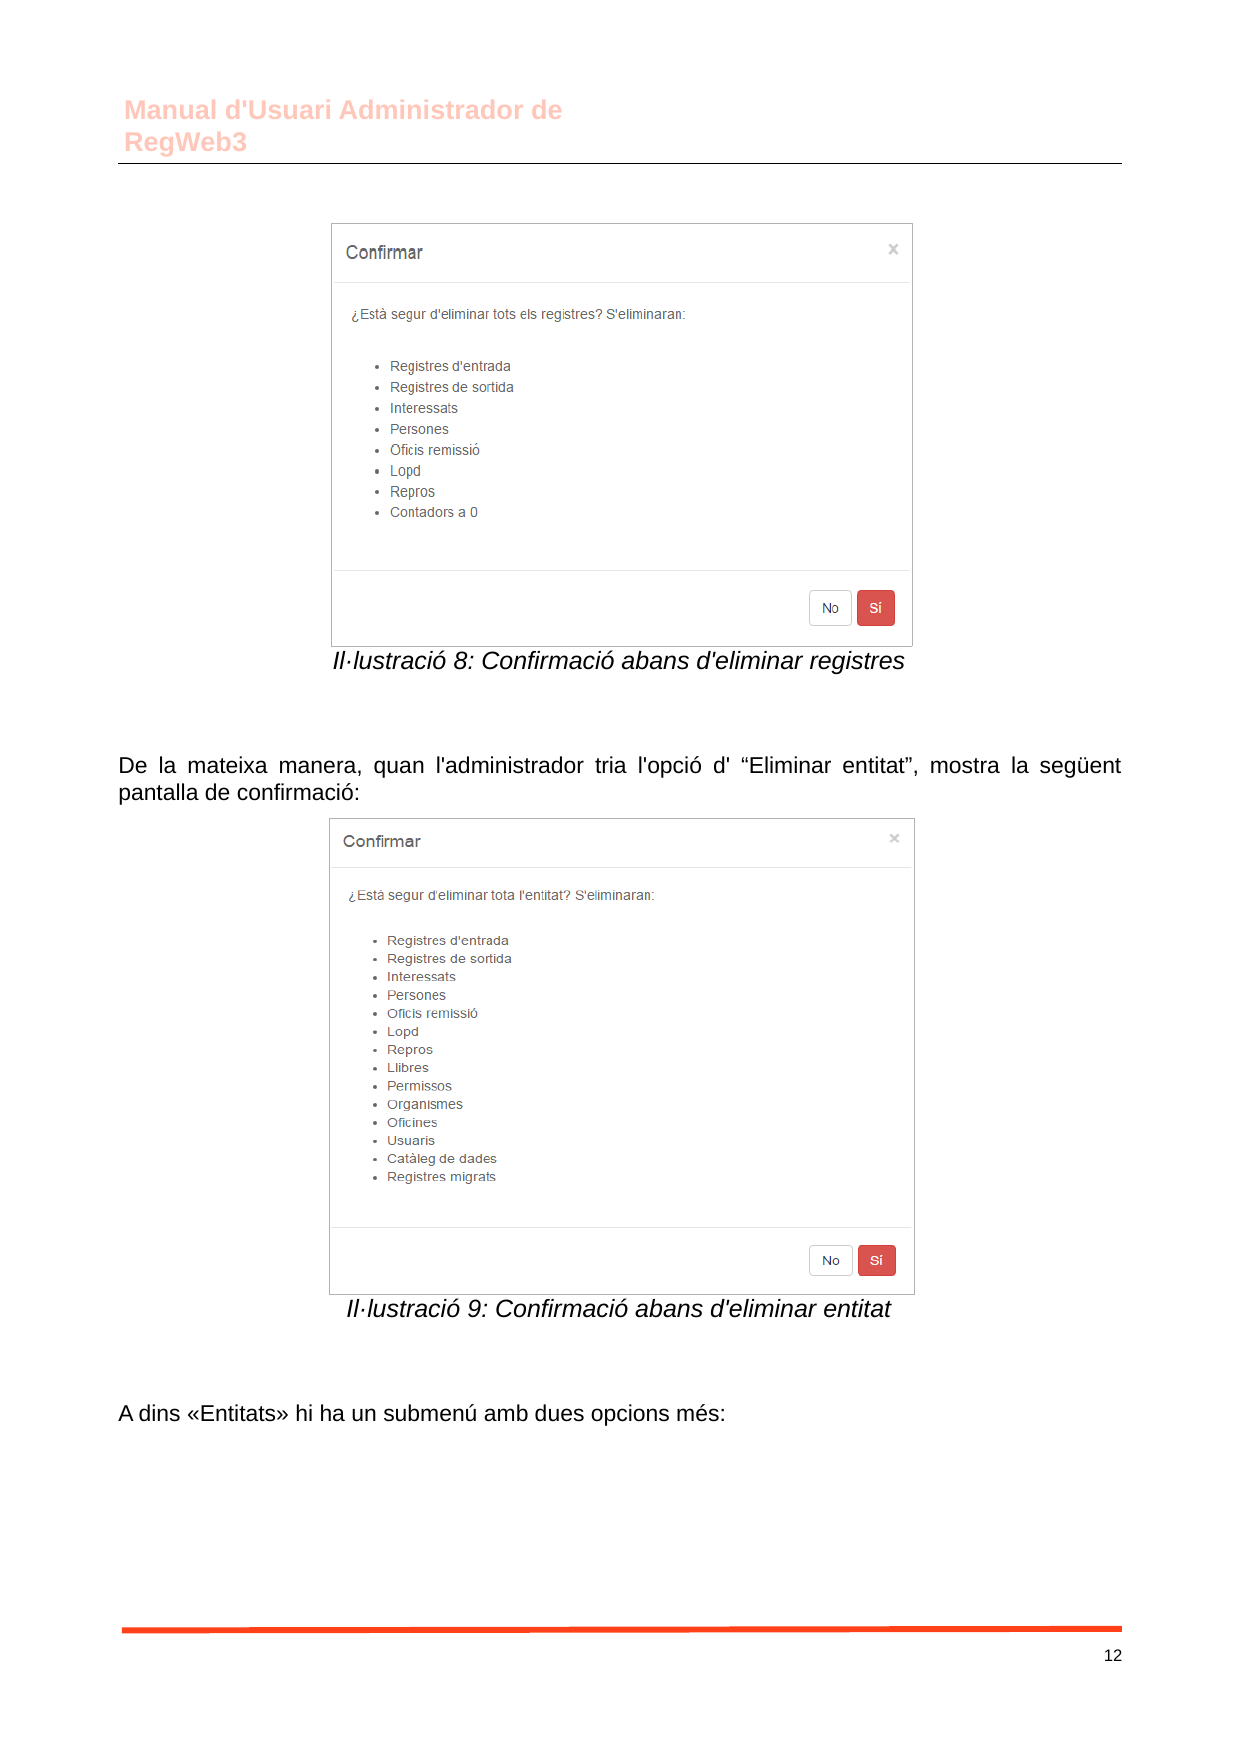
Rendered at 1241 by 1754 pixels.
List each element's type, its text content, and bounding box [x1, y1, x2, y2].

text Il·lustració 8: Confirmació abans d'eliminar registres [118, 643, 1122, 675]
text Il·lustració 9: Confirmació abans d'eliminar entitat [118, 1291, 1122, 1323]
picture [334, 226, 909, 643]
text De la mateixa manera, quan l'administrador tria l'opció d' “Eliminar entitat”, mostra la següent pantalla de confirmació: [118, 752, 1122, 805]
picture [331, 820, 912, 1291]
text A dins «Entitats» hi ha un submenú amb dues opcions més: [118, 1400, 1122, 1427]
